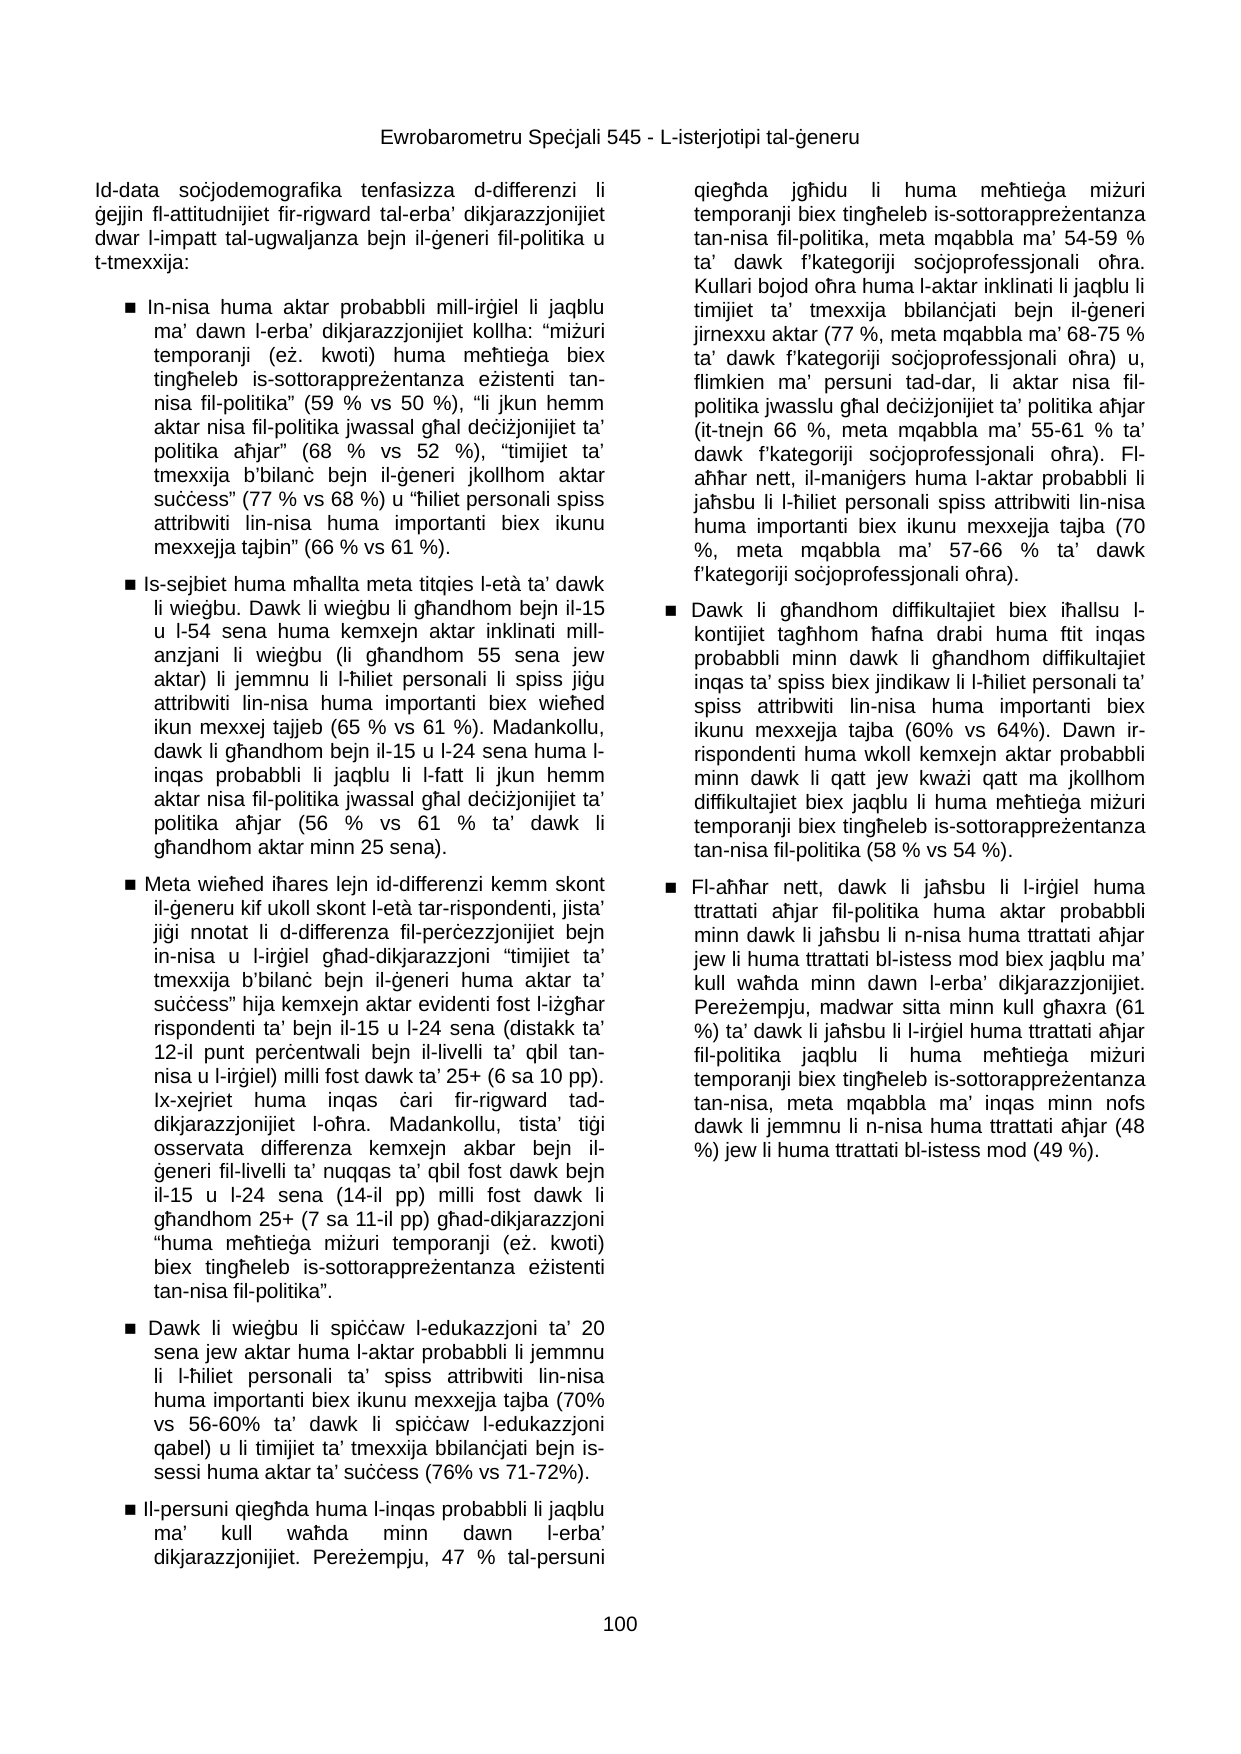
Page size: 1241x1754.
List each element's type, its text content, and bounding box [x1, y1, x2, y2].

text ■ Is-sejbiet huma mħallta meta titqies l-età ta’ dawk li wieġbu. Dawk li wieġbu li għandhom bejn il-15 u l-54 sena huma kemxejn aktar inklinati mill-anzjani li wieġbu (li għandhom 55 sena jew aktar) li jemmnu li l-ħiliet personali li spiss jiġu attribwiti lin-nisa huma importanti biex wieħed ikun mexxej tajjeb (65 % vs 61 %). Madankollu, dawk li għandhom bejn il-15 u l-24 sena huma l-inqas probabbli li jaqblu li l-fatt li jkun hemm aktar nisa fil-politika jwassal għal deċiżjonijiet ta’ politika aħjar (56 % vs 61 % ta’ dawk li għandhom aktar minn 25 sena). [124, 571, 605, 859]
text ■ Dawk li wieġbu li spiċċaw l-edukazzjoni ta’ 20 sena jew aktar huma l-aktar probabbli li jemmnu li l-ħiliet personali ta’ spiss attribwiti lin-nisa huma importanti biex ikunu mexxejja tajba (70% vs 56-60% ta’ dawk li spiċċaw l-edukazzjoni qabel) u li timijiet ta’ tmexxija bbilanċjati bejn is-sessi huma aktar ta’ suċċess (76% vs 71-72%). [124, 1316, 605, 1484]
text Id-data soċjodemografika tenfasizza d-differenzi li ġejjin fl-attitudnijiet fir-rigward tal-erba’ dikjarazzjonijiet dwar l-impatt tal-ugwaljanza bejn il-ġeneri fil-politika u t-tmexxija: [94, 178, 605, 274]
text ■ Il-persuni qiegħda huma l-inqas probabbli li jaqblu ma’ kull waħda minn dawn l-erba’ dikjarazzjonijiet. Pereżempju, 47 % tal-persuni [124, 1497, 605, 1568]
text ■ Dawk li għandhom diffikultajiet biex iħallsu l-kontijiet tagħhom ħafna drabi huma ftit inqas probabbli minn dawk li għandhom diffikultajiet inqas ta’ spiss biex jindikaw li l-ħiliet personali ta’ spiss attribwiti lin-nisa huma importanti biex ikunu mexxejja tajba (60% vs 64%). Dawn ir-rispondenti huma wkoll kemxejn aktar probabbli minn dawk li qatt jew kważi qatt ma jkollhom diffikultajiet biex jaqblu li huma meħtieġa miżuri temporanji biex tingħeleb is-sottorappreżentanza tan-nisa fil-politika (58 % vs 54 %). [664, 598, 1146, 862]
text ■ Fl-aħħar nett, dawk li jaħsbu li l-irġiel huma ttrattati aħjar fil-politika huma aktar probabbli minn dawk li jaħsbu li n-nisa huma ttrattati aħjar jew li huma ttrattati bl-istess mod biex jaqblu ma’ kull waħda minn dawn l-erba’ dikjarazzjonijiet. Pereżempju, madwar sitta minn kull għaxra (61 %) ta’ dawk li jaħsbu li l-irġiel huma ttrattati aħjar fil-politika jaqblu li huma meħtieġa miżuri temporanji biex tingħeleb is-sottorappreżentanza tan-nisa, meta mqabbla ma’ inqas minn nofs dawk li jemmnu li n-nisa huma ttrattati aħjar (48 %) jew li huma ttrattati bl-istess mod (49 %). [664, 875, 1146, 1162]
text qiegħda jgħidu li huma meħtieġa miżuri temporanji biex tingħeleb is-sottorappreżentanza tan-nisa fil-politika, meta mqabbla ma’ 54-59 % ta’ dawk f’kategoriji soċjoprofessjonali oħra. Kullari bojod oħra huma l-aktar inklinati li jaqblu li timijiet ta’ tmexxija bbilanċjati bejn il-ġeneri jirnexxu aktar (77 %, meta mqabbla ma’ 68-75 % ta’ dawk f’kategoriji soċjoprofessjonali oħra) u, flimkien ma’ persuni tad-dar, li aktar nisa fil-politika jwasslu għal deċiżjonijiet ta’ politika aħjar (it-tnejn 66 %, meta mqabbla ma’ 55-61 % ta’ dawk f’kategoriji soċjoprofessjonali oħra). Fl-aħħar nett, il-maniġers huma l-aktar probabbli li jaħsbu li l-ħiliet personali spiss attribwiti lin-nisa huma importanti biex ikunu mexxejja tajba (70 %, meta mqabbla ma’ 57-66 % ta’ dawk f’kategoriji soċjoprofessjonali oħra). [664, 178, 1146, 585]
text ■ Meta wieħed iħares lejn id-differenzi kemm skont il-ġeneru kif ukoll skont l-età tar-rispondenti, jista’ jiġi nnotat li d-differenza fil-perċezzjonijiet bejn in-nisa u l-irġiel għad-dikjarazzjoni “timijiet ta’ tmexxija b’bilanċ bejn il-ġeneri huma aktar ta’ suċċess” hija kemxejn aktar evidenti fost l-iżgħar rispondenti ta’ bejn il-15 u l-24 sena (distakk ta’ 12-il punt perċentwali bejn il-livelli ta’ qbil tan-nisa u l-irġiel) milli fost dawk ta’ 25+ (6 sa 10 pp). Ix-xejriet huma inqas ċari fir-rigward tad-dikjarazzjonijiet l-oħra. Madankollu, tista’ tiġi osservata differenza kemxejn akbar bejn il-ġeneri fil-livelli ta’ nuqqas ta’ qbil fost dawk bejn il-15 u l-24 sena (14-il pp) milli fost dawk li għandhom 25+ (7 sa 11-il pp) għad-dikjarazzjoni “huma meħtieġa miżuri temporanji (eż. kwoti) biex tingħeleb is-sottorappreżentanza eżistenti tan-nisa fil-politika”. [124, 872, 605, 1303]
text ■ In-nisa huma aktar probabbli mill-irġiel li jaqblu ma’ dawn l-erba’ dikjarazzjonijiet kollha: “miżuri temporanji (eż. kwoti) huma meħtieġa biex tingħeleb is-sottorappreżentanza eżistenti tan-nisa fil-politika” (59 % vs 50 %), “li jkun hemm aktar nisa fil-politika jwassal għal deċiżjonijiet ta’ politika aħjar” (68 % vs 52 %), “timijiet ta’ tmexxija b’bilanċ bejn il-ġeneri jkollhom aktar suċċess” (77 % vs 68 %) u “ħiliet personali spiss attribwiti lin-nisa huma importanti biex ikunu mexxejja tajbin” (66 % vs 61 %). [124, 295, 605, 558]
